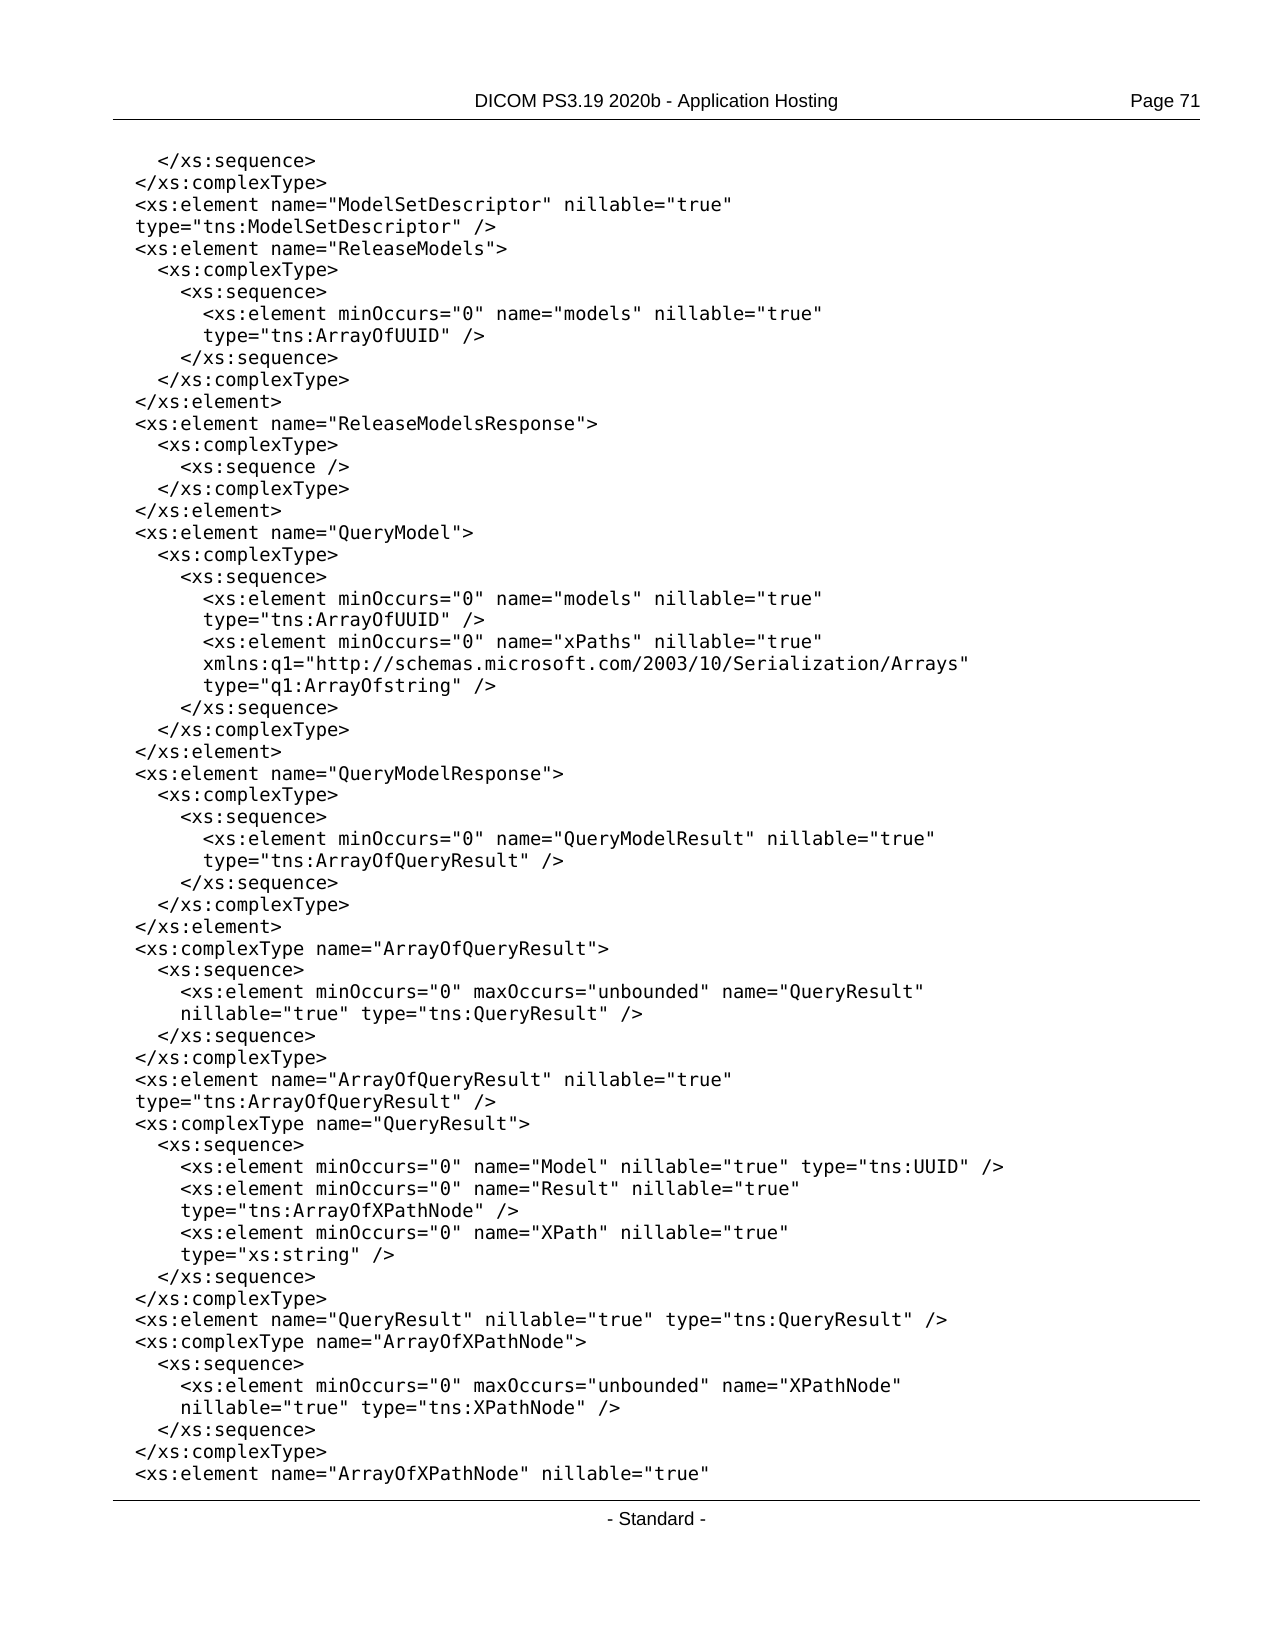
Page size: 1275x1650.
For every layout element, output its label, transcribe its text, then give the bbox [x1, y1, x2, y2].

text </xs:sequence> </xs:complexType> <xs:element name="ModelSetDescriptor" nillable="true" type="tns:ModelSetDescriptor" /> <xs:element name="ReleaseModels"> <xs:complexType> <xs:sequence> <xs:element minOccurs="0" name="models" nillable="true" type="tns:ArrayOfUUID" /> </xs:sequence> </xs:complexType> </xs:element> <xs:element name="ReleaseModelsResponse"> <xs:complexType> <xs:sequence /> </xs:complexType> </xs:element> <xs:element name="QueryModel"> <xs:complexType> <xs:sequence> <xs:element minOccurs="0" name="models" nillable="true" type="tns:ArrayOfUUID" /> <xs:element minOccurs="0" name="xPaths" nillable="true" xmlns:q1="http://schemas.microsoft.com/2003/10/Serialization/Arrays" type="q1:ArrayOfstring" /> </xs:sequence> </xs:complexType> </xs:element> <xs:element name="QueryModelResponse"> <xs:complexType> <xs:sequence> <xs:element minOccurs="0" name="QueryModelResult" nillable="true" type="tns:ArrayOfQueryResult" /> </xs:sequence> </xs:complexType> </xs:element> <xs:complexType name="ArrayOfQueryResult"> <xs:sequence> <xs:element minOccurs="0" maxOccurs="unbounded" name="QueryResult" nillable="true" type="tns:QueryResult" /> </xs:sequence> </xs:complexType> <xs:element name="ArrayOfQueryResult" nillable="true" type="tns:ArrayOfQueryResult" /> <xs:complexType name="QueryResult"> <xs:sequence> <xs:element minOccurs="0" name="Model" nillable="true" type="tns:UUID" /> <xs:element minOccurs="0" name="Result" nillable="true" type="tns:ArrayOfXPathNode" /> <xs:element minOccurs="0" name="XPath" nillable="true" type="xs:string" /> </xs:sequence> </xs:complexType> <xs:element name="QueryResult" nillable="true" type="tns:QueryResult" /> <xs:complexType name="ArrayOfXPathNode"> <xs:sequence> <xs:element minOccurs="0" maxOccurs="unbounded" name="XPathNode" nillable="true" type="tns:XPathNode" /> </xs:sequence> </xs:complexType> <xs:element name="ArrayOfXPathNode" nillable="true" [112, 150, 1200, 1484]
